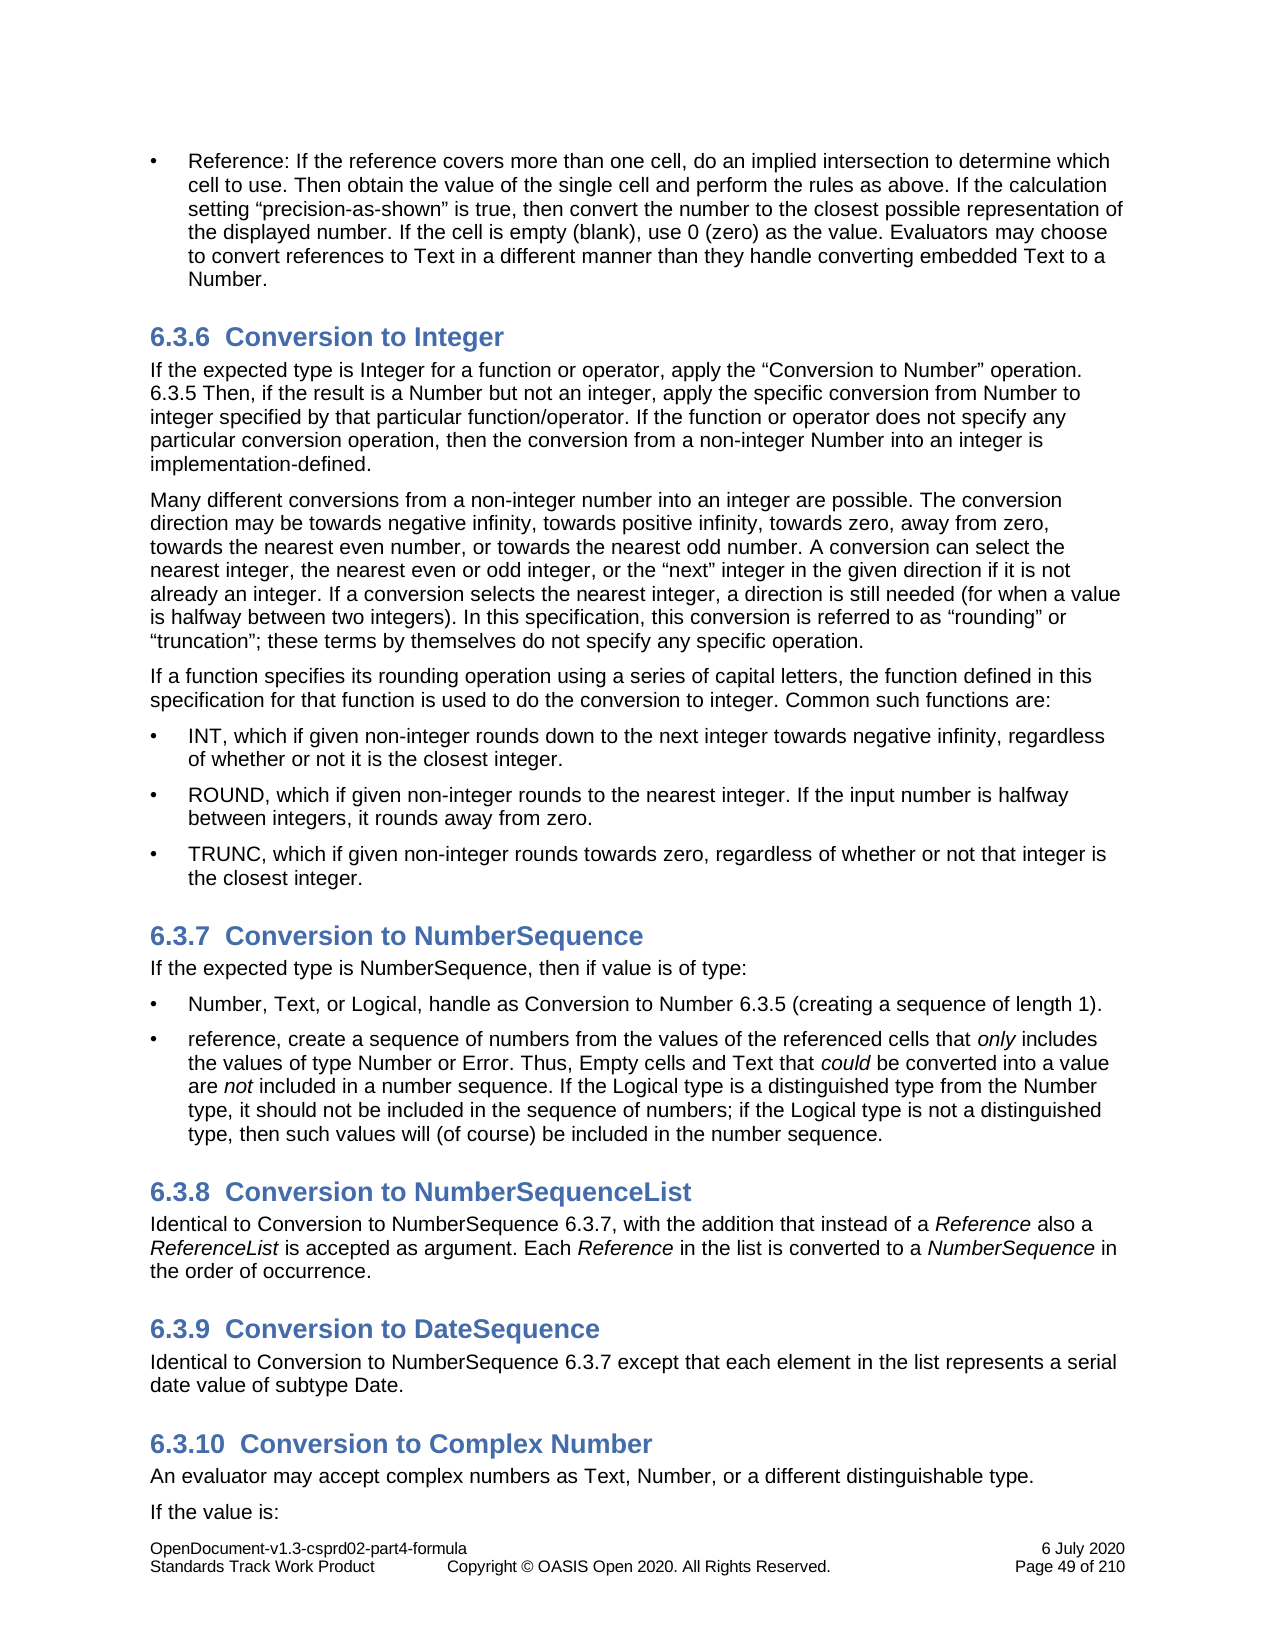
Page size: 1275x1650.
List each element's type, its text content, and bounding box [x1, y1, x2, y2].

list ROUND, which if given non-integer rounds to the nearest integer. If the input number is halfway between integers, it rounds away from zero. [150, 783, 1125, 830]
text Many different conversions from a non-integer number into an integer are possible. The conversion direction may be towards negative infinity, towards positive infinity, towards zero, away from zero, towards the nearest even number, or towards the nearest odd number. A conversion can select the nearest integer, the nearest even or odd integer, or the “next” integer in the given direction if it is not already an integer. If a conversion selects the nearest integer, a direction is still needed (for when a value is halfway between two integers). In this specification, this conversion is referred to as “rounding” or “truncation”; these terms by themselves do not specify any specific operation. [150, 488, 1125, 653]
list INT, which if given non-integer rounds down to the next integer towards negative infinity, regardless of whether or not it is the closest integer. [150, 724, 1125, 771]
text Identical to Conversion to NumberSequence 6.3.7 except that each element in the list represents a serial date value of subtype Date. [150, 1350, 1125, 1397]
list Number, Text, or Logical, handle as Conversion to Number 6.3.5 (creating a sequence of length 1). [150, 992, 1125, 1016]
text If the expected type is NumberSequence, then if value is of type: [150, 957, 1125, 980]
subtitle Conversion to Complex Number [150, 1428, 1125, 1458]
text If the expected type is Integer for a function or operator, apply the “Conversion to Number” operation. 6.3.5 Then, if the result is a Number but not an integer, apply the specific conversion from Number to integer specified by that particular function/operator. If the function or operator does not specify any particular conversion operation, then the conversion from a non-integer Number into an integer is implementation-defined. [150, 358, 1125, 476]
text An evaluator may accept complex numbers as Text, Number, or a different distinguishable type. [150, 1464, 1125, 1488]
text If a function specifies its rounding operation using a series of capital letters, the function defined in this specification for that function is used to do the conversion to integer. Common such functions are: [150, 665, 1125, 712]
list TRUNC, which if given non-integer rounds towards zero, regardless of whether or not that integer is the closest integer. [150, 842, 1125, 889]
text Identical to Conversion to NumberSequence 6.3.7, with the addition that instead of a Reference also a ReferenceList is accepted as argument. Each Reference in the list is converted to a NumberSequence in the order of occurrence. [150, 1213, 1125, 1283]
subtitle Conversion to NumberSequence [150, 921, 1125, 951]
subtitle Conversion to Integer [150, 322, 1125, 352]
subtitle Conversion to NumberSequenceList [150, 1177, 1125, 1207]
list reference, create a sequence of numbers from the values of the referenced cells that only includes the values of type Number or Error. Thus, Empty cells and Text that could be converted into a value are not included in a number sequence. If the Logical type is a distinguished type from the Number type, it should not be included in the sequence of numbers; if the Logical type is not a distinguished type, then such values will (of course) be included in the number sequence. [150, 1028, 1125, 1146]
list Reference: If the reference covers more than one cell, do an implied intersection to determine which cell to use. Then obtain the value of the single cell and perform the rules as above. If the calculation setting “precision-as-shown” is true, then convert the number to the closest possible representation of the displayed number. If the cell is empty (blank), use 0 (zero) as the value. Evaluators may choose to convert references to Text in a different manner than they handle converting embedded Text to a Number. [150, 150, 1125, 291]
subtitle Conversion to DateSequence [150, 1314, 1125, 1344]
text If the value is: [150, 1500, 1125, 1524]
